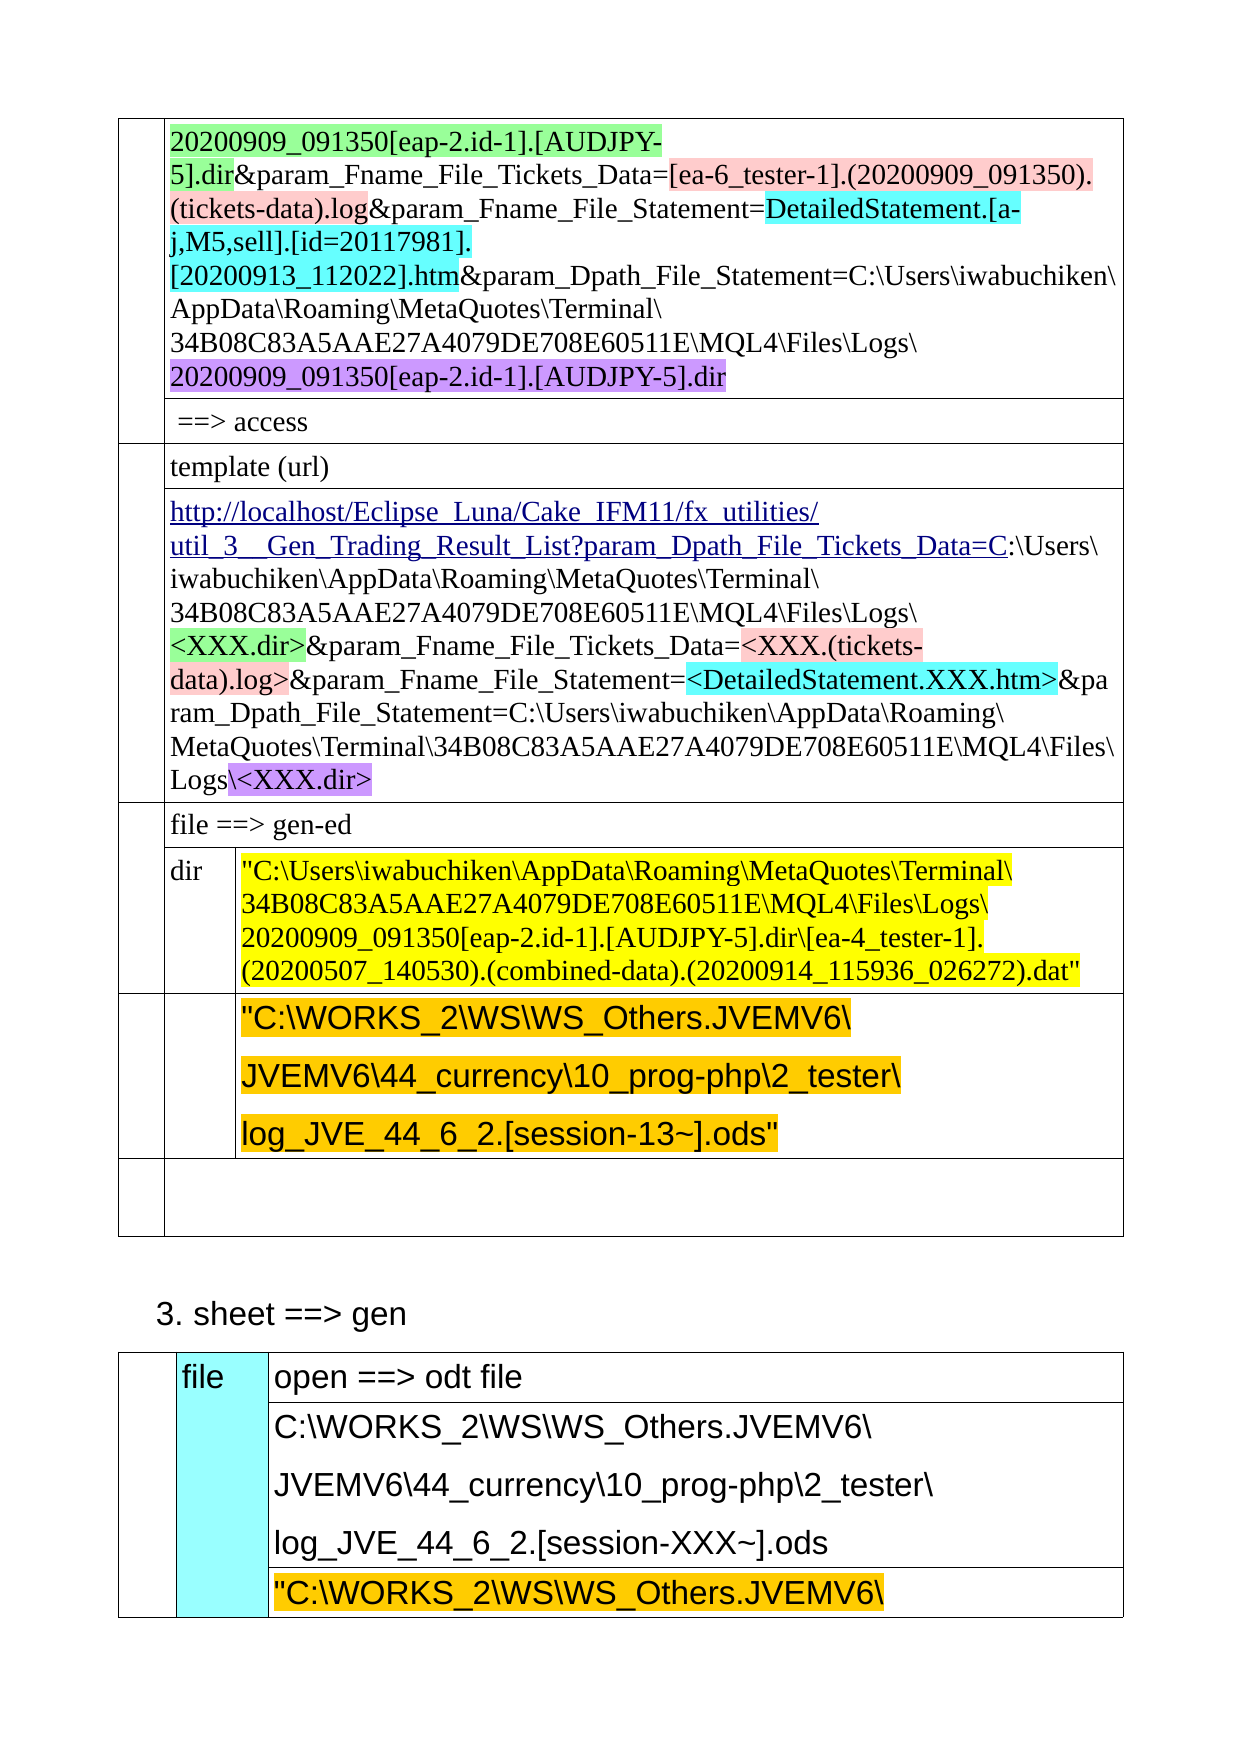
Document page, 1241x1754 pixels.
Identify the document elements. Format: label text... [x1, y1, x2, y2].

table_cell "C:\Users\iwabuchiken\AppData\Roaming\MetaQuotes\Terminal\34B08C83A5AAE27A4079DE708E60511E\MQL4\Files\Logs\20200909_091350[eap-2.id-1].[AUDJPY-5].dir\[ea-4_tester-1].(20200507_140530).(combined-data).(20200914_115936_026272).dat" [236, 848, 1123, 992]
table_cell [119, 444, 164, 802]
table_cell "C:\WORKS_2\WS\WS_Others.JVEMV6\ [269, 1568, 1123, 1617]
table_cell file ==> gen-ed [165, 803, 1123, 847]
table_cell [119, 994, 164, 1158]
table_cell ==> access [165, 399, 1123, 443]
table_cell [119, 1159, 164, 1236]
table_header open ==> odt file [269, 1353, 1123, 1402]
list sheet ==> gen [156, 1294, 1122, 1332]
table_cell template (url) [165, 444, 1123, 488]
table_cell [119, 119, 164, 443]
table_cell C:\WORKS_2\WS\WS_Others.JVEMV6\JVEMV6\44_currency\10_prog-php\2_tester\log_JVE_44_6_2.[session-XXX~].ods [269, 1403, 1123, 1567]
table_header [119, 1353, 176, 1617]
table_cell [165, 1159, 1123, 1236]
table_cell dir [165, 848, 235, 992]
table_header file [177, 1353, 268, 1617]
table_cell [119, 803, 164, 992]
table_cell http://localhost/Eclipse_Luna/Cake_IFM11/fx_utilities/util_3__Gen_Trading_Result_List?param_Dpath_File_Tickets_Data=C:\Users\iwabuchiken\AppData\Roaming\MetaQuotes\Terminal\34B08C83A5AAE27A4079DE708E60511E\MQL4\Files\Logs\<XXX.dir>&param_Fname_File_Tickets_Data=<XXX.(tickets-data).log>&param_Fname_File_Statement=<DetailedStatement.XXX.htm>&param_Dpath_File_Statement=C:\Users\iwabuchiken\AppData\Roaming\MetaQuotes\Terminal\34B08C83A5AAE27A4079DE708E60511E\MQL4\Files\Logs\<XXX.dir> [165, 489, 1123, 802]
table_cell 20200909_091350[eap-2.id-1].[AUDJPY-5].dir&param_Fname_File_Tickets_Data=[ea-6_tester-1].(20200909_091350).(tickets-data).log&param_Fname_File_Statement=DetailedStatement.[a-j,M5,sell].[id=20117981].[20200913_112022].htm&param_Dpath_File_Statement=C:\Users\iwabuchiken\AppData\Roaming\MetaQuotes\Terminal\34B08C83A5AAE27A4079DE708E60511E\MQL4\Files\Logs\20200909_091350[eap-2.id-1].[AUDJPY-5].dir [165, 119, 1123, 398]
table_cell [165, 994, 235, 1158]
table_cell "C:\WORKS_2\WS\WS_Others.JVEMV6\JVEMV6\44_currency\10_prog-php\2_tester\log_JVE_44_6_2.[session-13~].ods" [236, 994, 1123, 1158]
